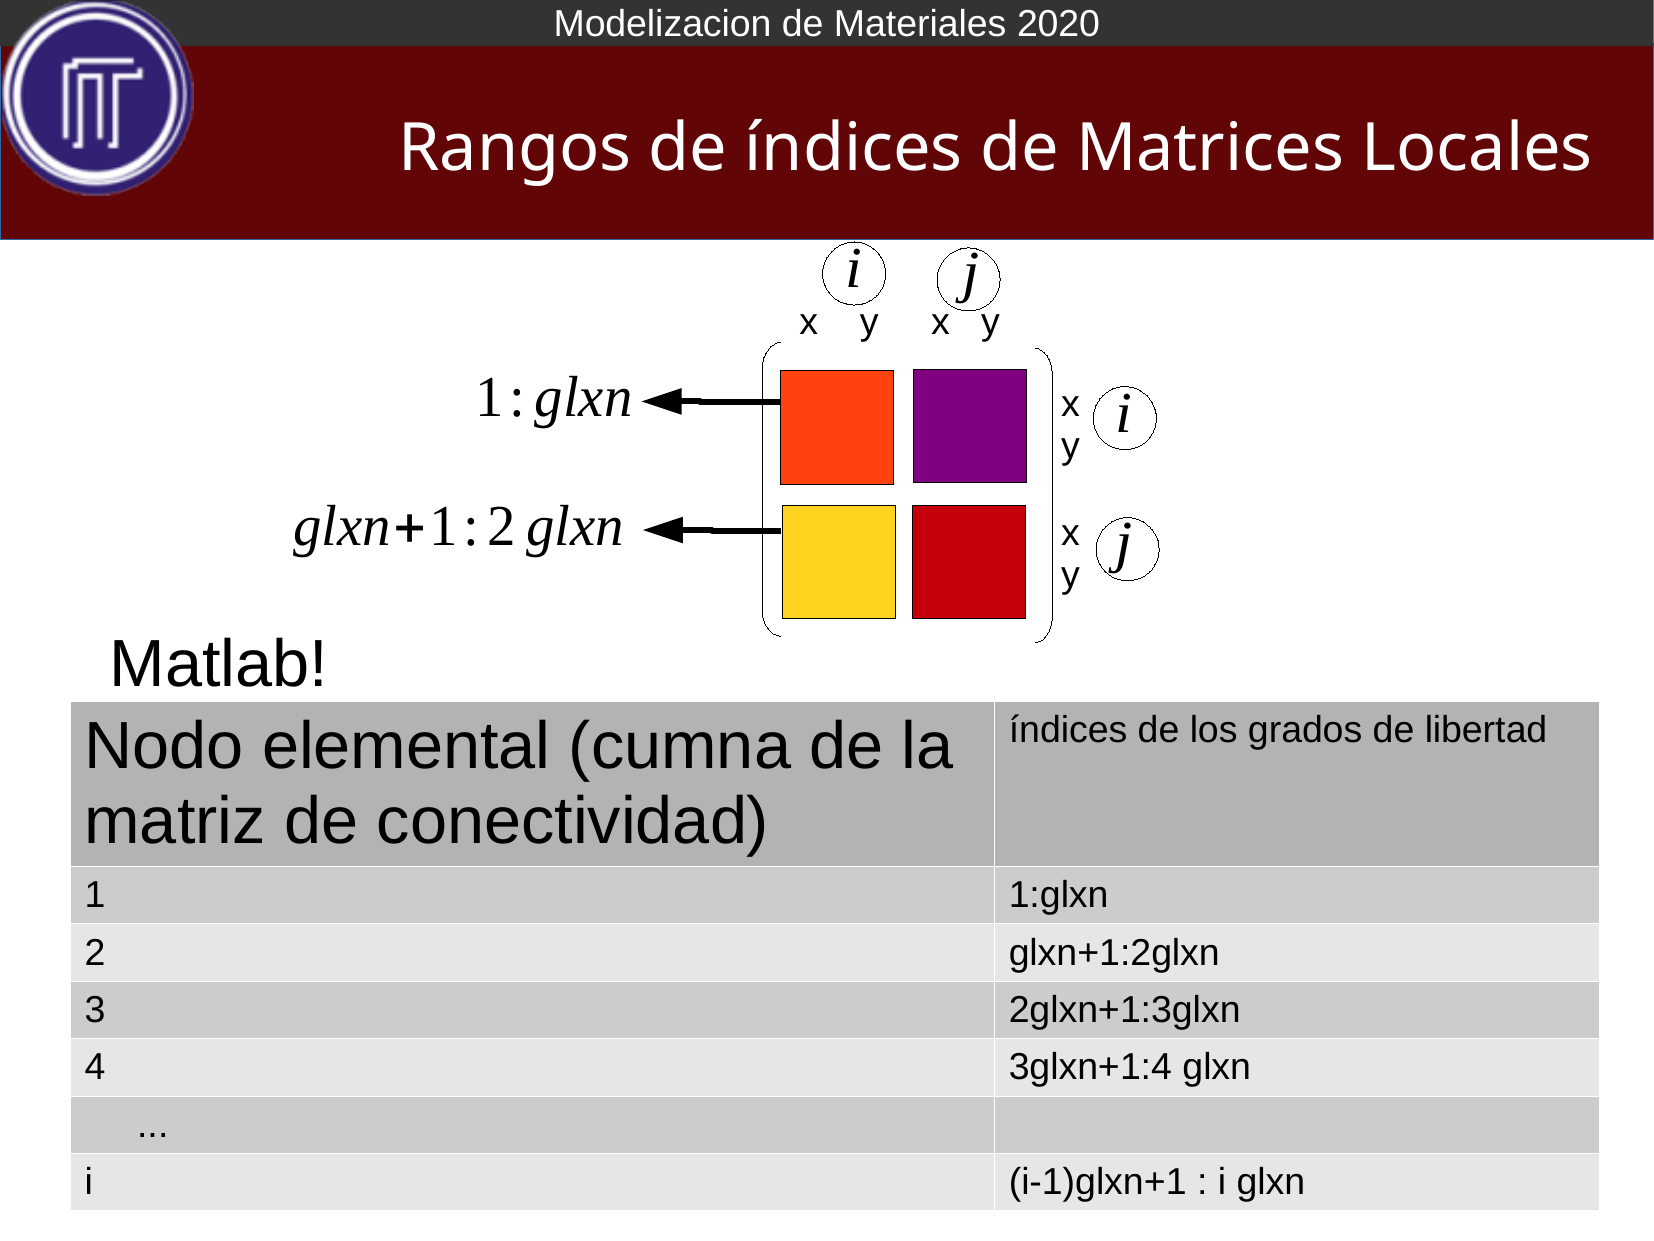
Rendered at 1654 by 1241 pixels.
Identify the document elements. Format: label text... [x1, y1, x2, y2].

text_box [913, 369, 1027, 483]
text_box x y [1035, 375, 1110, 475]
chart [946, 240, 988, 305]
table_cell 1:glxn [995, 867, 1599, 923]
table_cell glxn+1:2glxn [995, 924, 1599, 981]
table_cell [995, 1097, 1599, 1153]
text_box x y [774, 293, 905, 351]
table_cell 4 [71, 1039, 994, 1096]
table_cell 2 [71, 924, 994, 981]
table_cell 2glxn+1:3glxn [995, 982, 1599, 1038]
table_cell 3glxn+1:4 glxn [995, 1039, 1599, 1096]
text_box [782, 505, 896, 619]
text_box [780, 370, 894, 485]
text_box x y [905, 293, 1042, 351]
chart [282, 493, 631, 559]
text_box x y [1035, 504, 1110, 603]
table_cell 3 [71, 982, 994, 1038]
chart [1099, 509, 1141, 575]
text_box [912, 505, 1026, 619]
table_header índices de los grados de libertad [995, 702, 1599, 866]
table_cell 1 [71, 867, 994, 923]
picture [0, 0, 194, 196]
chart [838, 236, 869, 301]
chart [469, 365, 640, 430]
table_cell i [71, 1154, 994, 1210]
table_cell ... [71, 1097, 994, 1153]
table_header Nodo elemental (cumna de la matriz de conectividad) [71, 702, 994, 866]
title Rangos de índices de Matrices Locales [41, 70, 1654, 218]
text_box Matlab! [95, 618, 343, 708]
table_cell (i-1)glxn+1 : i glxn [995, 1154, 1599, 1210]
chart [1109, 381, 1140, 446]
